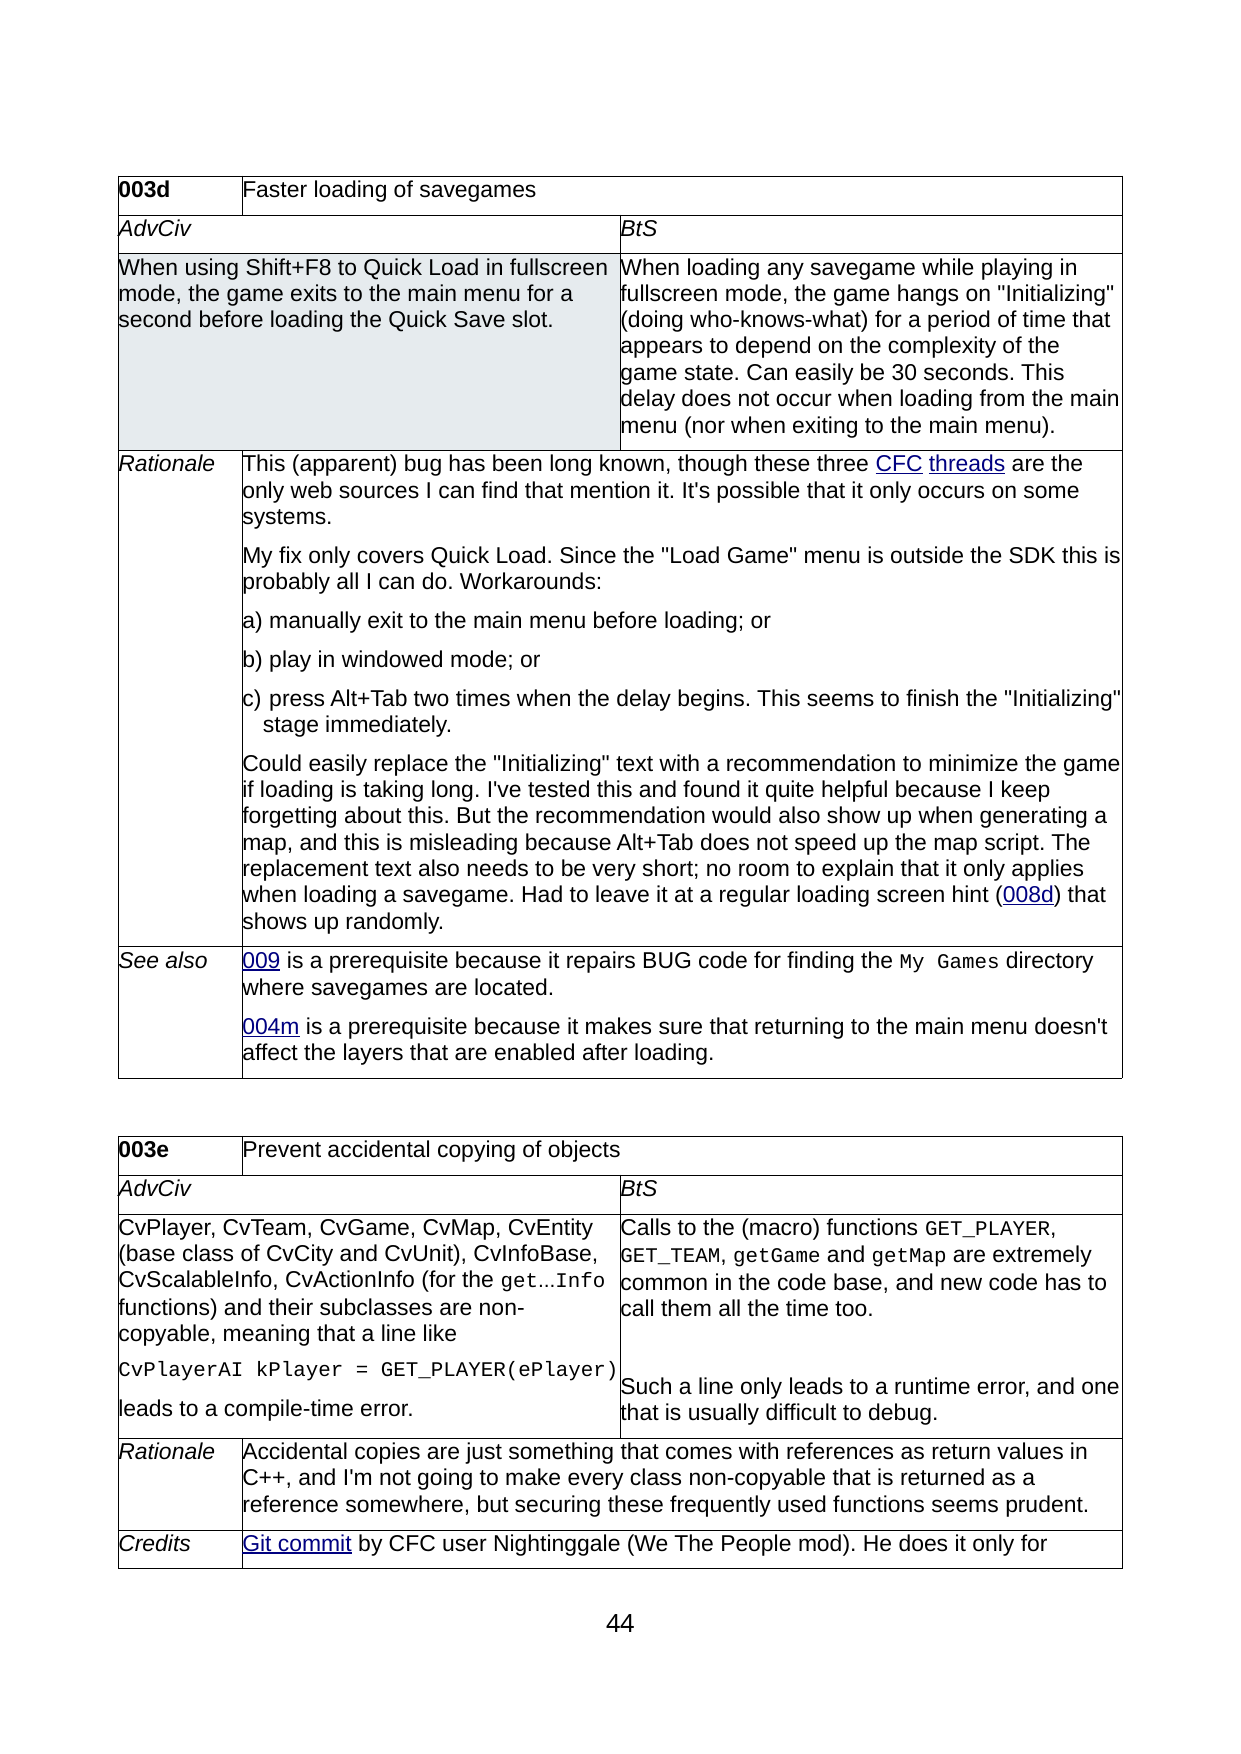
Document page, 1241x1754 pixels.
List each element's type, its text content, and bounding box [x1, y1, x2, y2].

table_cell Accidental copies are just something that comes with references as return values in C++, and I'm not going to make every class non-copyable that is returned as a reference somewhere, but securing these frequently used functions seems prudent. [243, 1439, 1122, 1529]
table_header 003d [119, 177, 242, 214]
table_cell This (apparent) bug has been long known, though these three CFC threads are the only web sources I can find that mention it. It's possible that it only occurs on some systems. My fix only covers Quick Load. Since the "Load Game" menu is outside the SDK this is probably all I can do. Workarounds: manually exit to the main menu before loading; or play in windowed mode; or press Alt+Tab two times when the delay begins. This seems to finish the "Initializing" stage immediately. Could easily replace the "Initializing" text with a recommendation to minimize the game if loading is taking long. I've tested this and found it quite helpful because I keep forgetting about this. But the recommendation would also show up when generating a map, and this is misleading because Alt+Tab does not speed up the map script. The replacement text also needs to be very short; no room to explain that it only applies when loading a savegame. Had to leave it at a regular loading screen hint (008d) that shows up randomly. [243, 451, 1122, 946]
table_cell Rationale [119, 1439, 242, 1529]
table_header Prevent accidental copying of objects [243, 1137, 1122, 1174]
table_cell Calls to the (macro) functions GET_PLAYER, GET_TEAM, getGame and getMap are extremely common in the code base, and new code has to call them all the time too. Such a line only leads to a runtime error, and one that is usually difficult to debug. [621, 1215, 1122, 1438]
table_cell See also [119, 947, 242, 1078]
table_cell Rationale [119, 451, 242, 946]
table_cell CvPlayer, CvTeam, CvGame, CvMap, CvEntity (base class of CvCity and CvUnit), CvInfoBase, CvScalableInfo, CvActionInfo (for the get...Info functions) and their subclasses are non-copyable, meaning that a line like CvPlayerAI kPlayer = GET_PLAYER(ePlayer) leads to a compile-time error. [119, 1215, 620, 1438]
table_cell Git commit by CFC user Nightinggale (We The People mod). He does it only for [243, 1531, 1122, 1568]
table_cell When using Shift+F8 to Quick Load in fullscreen mode, the game exits to the main menu for a second before loading the Quick Save slot. [119, 254, 620, 450]
table_cell AdvCiv [119, 1176, 620, 1213]
table_cell BtS [621, 1176, 1122, 1213]
table_header Faster loading of savegames [243, 177, 1122, 214]
table_cell 009 is a prerequisite because it repairs BUG code for finding the My Games directory where savegames are located. 004m is a prerequisite because it makes sure that returning to the main menu doesn't affect the layers that are enabled after loading. [243, 947, 1122, 1078]
table_cell When loading any savegame while playing in fullscreen mode, the game hangs on "Initializing" (doing who-knows-what) for a period of time that appears to depend on the complexity of the game state. Can easily be 30 seconds. This delay does not occur when loading from the main menu (nor when exiting to the main menu). [621, 254, 1122, 450]
table_cell Credits [119, 1531, 242, 1568]
table_header 003e [119, 1137, 242, 1174]
table_cell AdvCiv [119, 216, 620, 253]
table_cell BtS [621, 216, 1122, 253]
